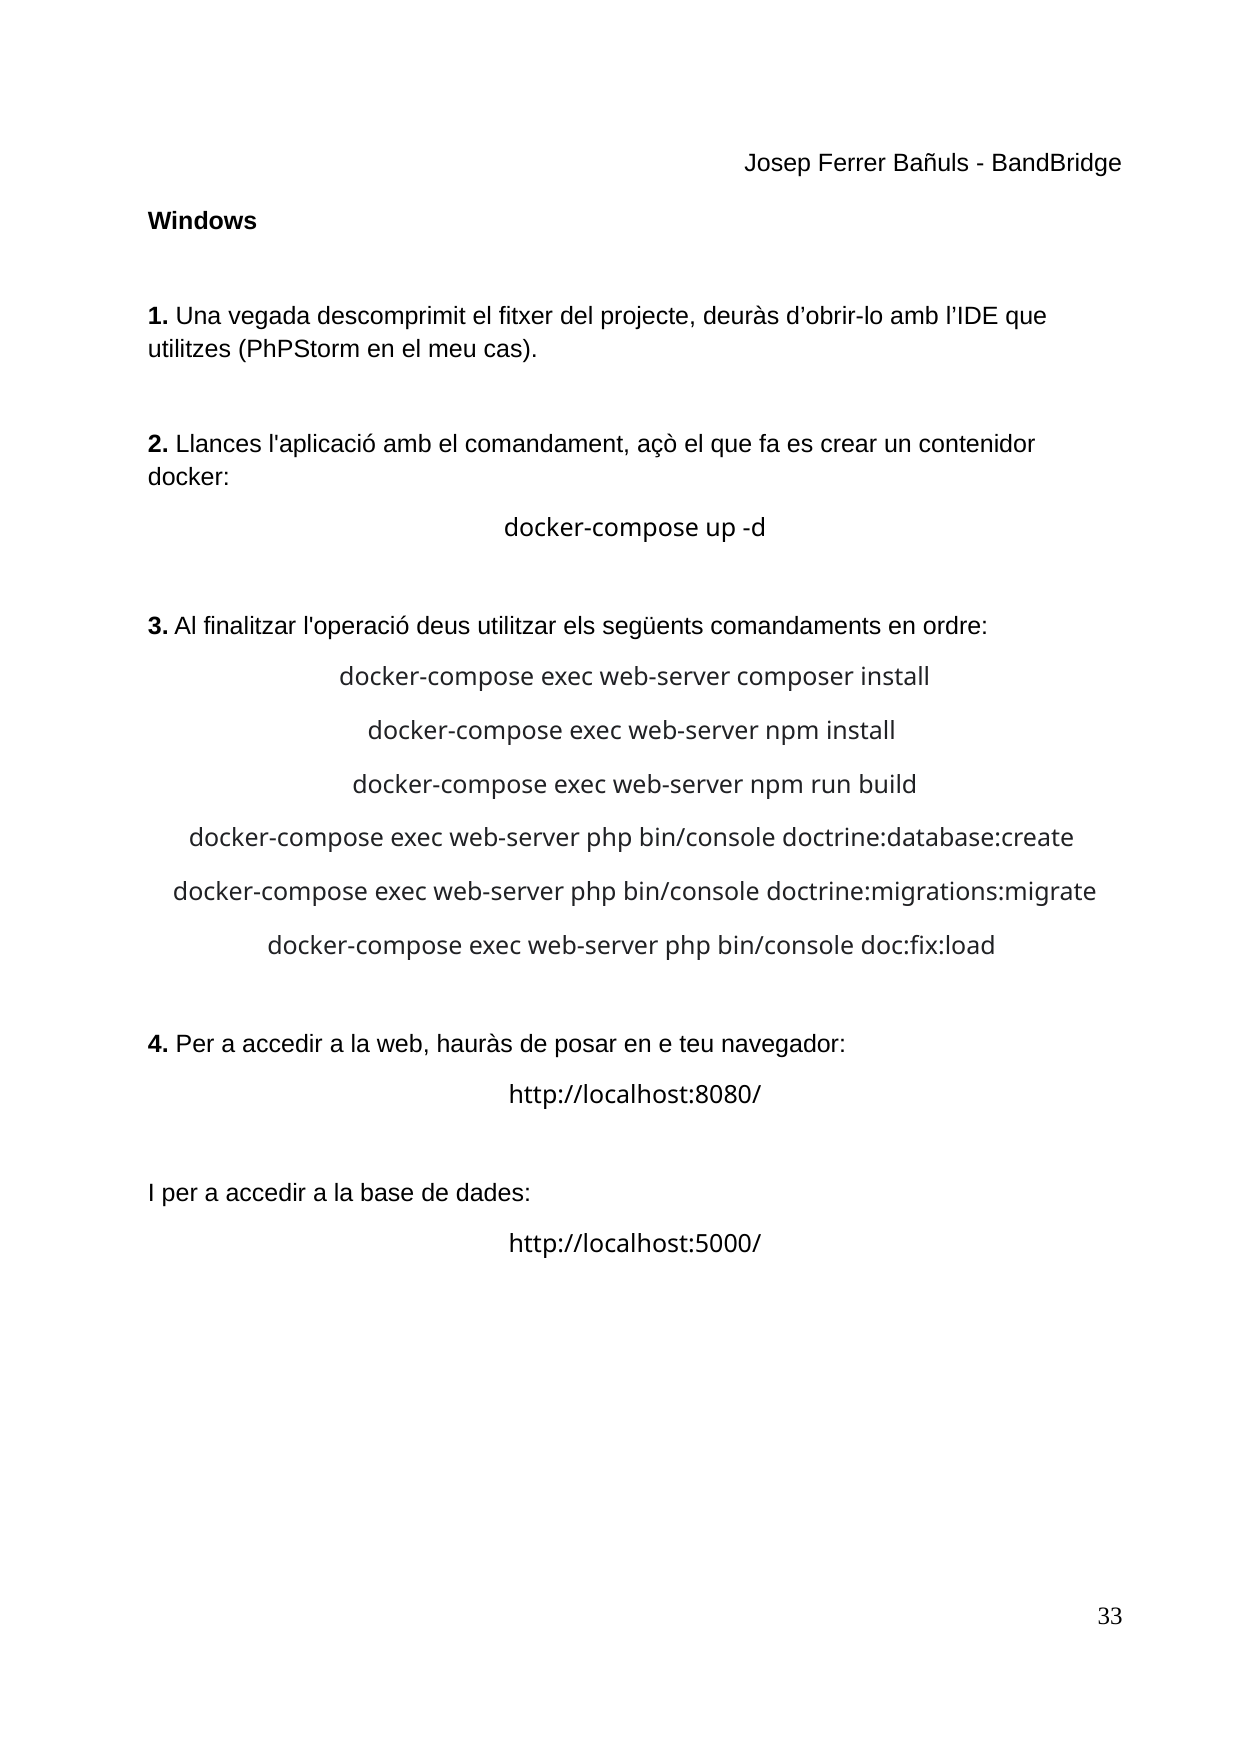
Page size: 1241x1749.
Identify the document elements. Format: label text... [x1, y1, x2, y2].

text docker-compose exec web-server php bin/console doc:fix:load [148, 928, 1122, 962]
text 1. Una vegada descomprimit el fitxer del projecte, deuràs d’obrir-lo amb l’IDE que utilitzes (PhPStorm en el meu cas). [148, 301, 1122, 363]
text 2. Llances l'aplicació amb el comandament, açò el que fa es crear un contenidor docker: [148, 429, 1122, 491]
text 3. Al finalitzar l'operació deus utilitzar els següents comandaments en ordre: [148, 611, 1122, 640]
text http://localhost:8080/ [148, 1077, 1122, 1111]
text Windows [148, 206, 1122, 234]
text docker-compose exec web-server npm run build [148, 766, 1122, 800]
text http://localhost:5000/ [148, 1226, 1122, 1259]
text I per a accedir a la base de dades: [148, 1178, 1122, 1207]
text 4. Per a accedir a la web, hauràs de posar en e teu navegador: [148, 1029, 1122, 1058]
text docker-compose up -d [148, 510, 1122, 544]
text docker-compose exec web-server php bin/console doctrine:database:create [148, 820, 1122, 854]
text docker-compose exec web-server npm install [148, 713, 1122, 747]
text docker-compose exec web-server composer install [148, 659, 1122, 693]
text docker-compose exec web-server php bin/console doctrine:migrations:migrate [148, 874, 1122, 908]
